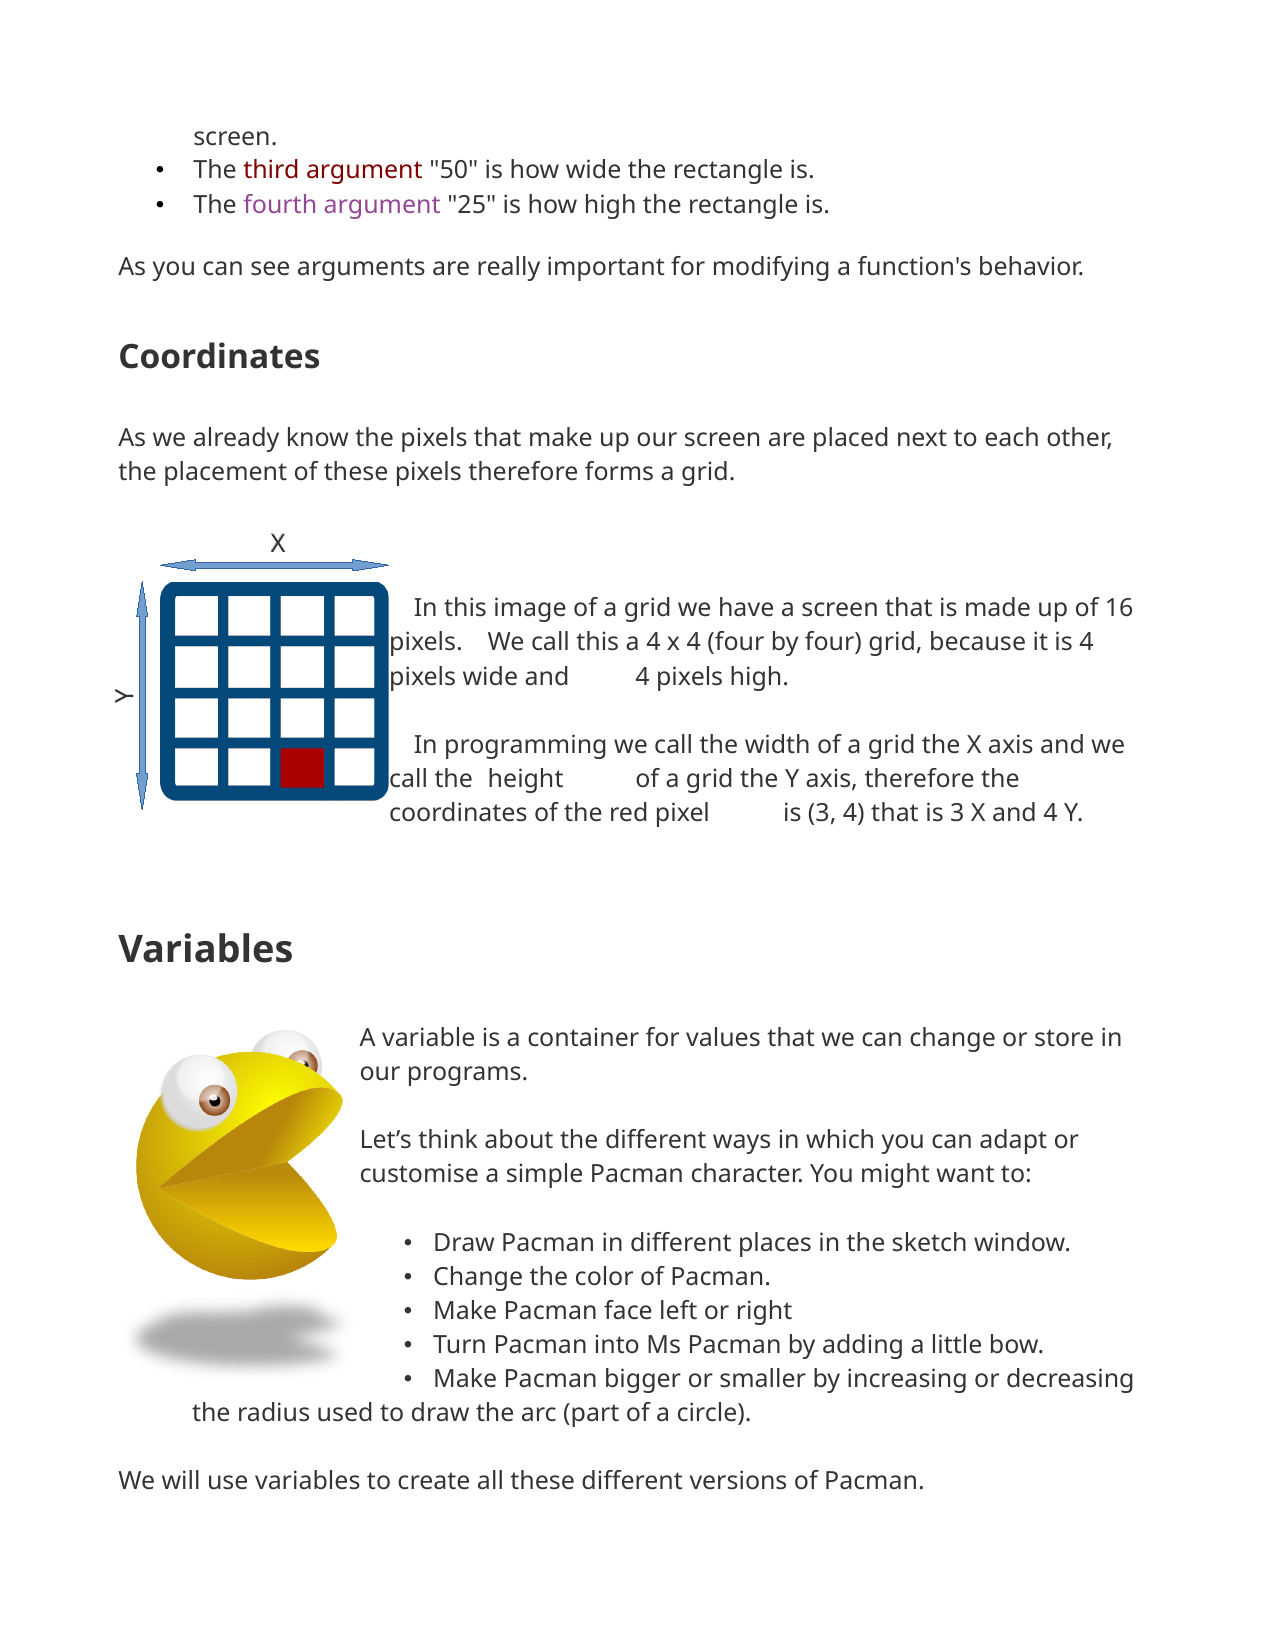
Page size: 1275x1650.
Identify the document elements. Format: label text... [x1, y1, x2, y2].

text A variable is a container for values that we can change or store in our programs. [118, 1020, 1157, 1088]
text In this image of a grid we have a screen that is made up of 16 pixels. We call this a 4 x 4 (four by four) grid, because it is 4 pixels wide and 4 pixels high. [389, 590, 1157, 692]
text In programming we call the width of a grid the X axis and we call the height of a grid the Y axis, therefore the coordinates of the red pixel is (3, 4) that is 3 X and 4 Y. [118, 726, 1157, 828]
text As you can see arguments are really important for modifying a function's behavior. [118, 249, 1157, 283]
list Change the color of Pacman. [360, 1258, 1157, 1292]
list Make Pacman bigger or smaller by increasing or decreasing the radius used to draw the arc (part of a circle). [162, 1360, 1157, 1428]
picture [118, 1026, 360, 1383]
list Make Pacman face left or right [360, 1292, 1157, 1326]
list Draw Pacman in different places in the sketch window. [360, 1224, 1157, 1258]
list Turn Pacman into Ms Pacman by adding a little bow. [360, 1326, 1157, 1360]
text As we already know the pixels that make up our screen are placed next to each other, the placement of these pixels therefore forms a grid. [118, 420, 1157, 488]
text Let’s think about the different ways in which you can adapt or customise a simple Pacman character. You might want to: [360, 1122, 1157, 1190]
picture [160, 582, 389, 807]
list screen. [156, 118, 1157, 152]
list The third argument "50" is how wide the rectangle is. [156, 152, 1157, 186]
text We will use variables to create all these different versions of Pacman. [118, 1463, 1157, 1497]
subtitle Variables [118, 922, 1157, 973]
subtitle Coordinates [118, 333, 1157, 378]
list The fourth argument "25" is how high the rectangle is. [156, 186, 1157, 220]
